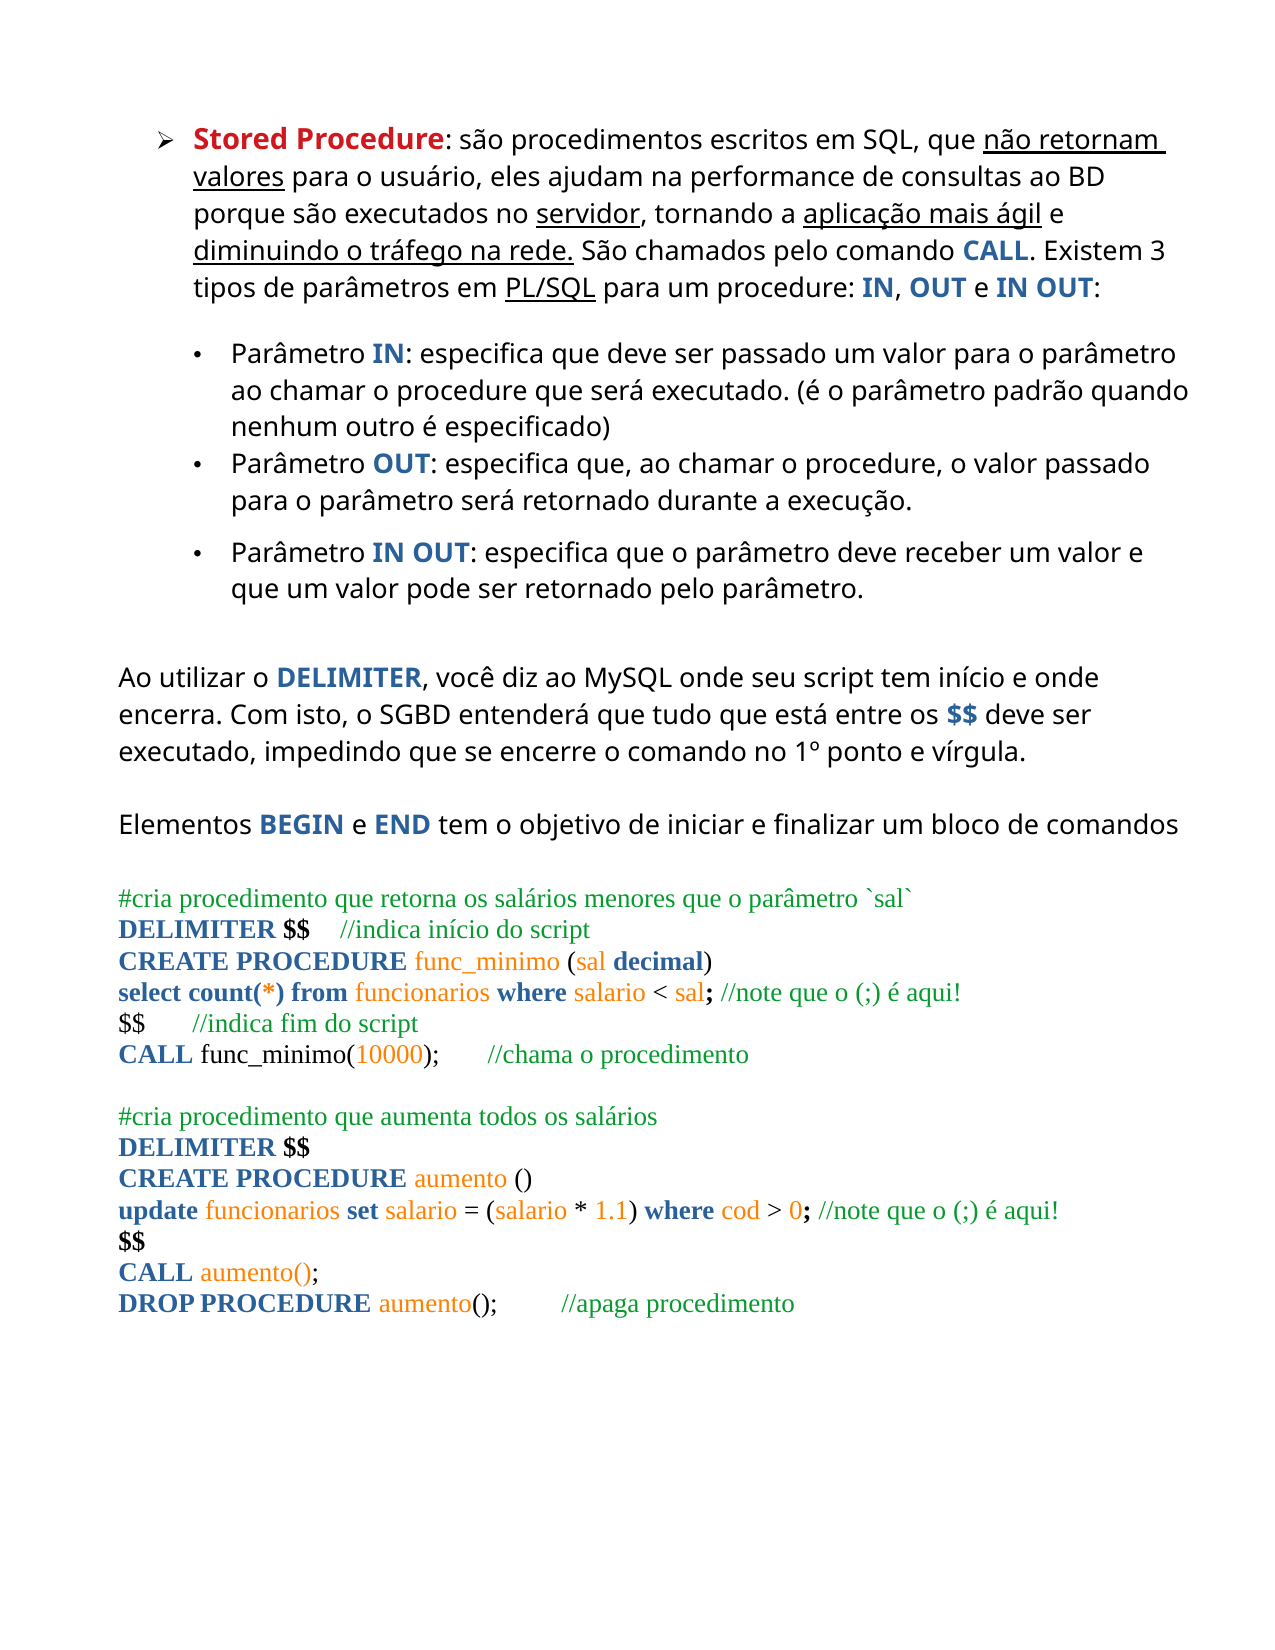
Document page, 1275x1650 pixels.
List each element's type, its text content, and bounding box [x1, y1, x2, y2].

text $$ //indica fim do script [118, 1007, 1193, 1038]
text CALL aumento(); [118, 1256, 1193, 1287]
list Stored Procedure: são procedimentos escritos em SQL, que não retornam valores para o usuário, eles ajudam na performance de consultas ao BD porque são executados no servidor, tornando a aplicação mais ágil e diminuindo o tráfego na rede. São chamados pelo comando CALL. Existem 3 tipos de parâmetros em PL/SQL para um procedure: IN, OUT e IN OUT: [156, 118, 1193, 305]
text DELIMITER $$ [118, 1131, 1193, 1163]
text DELIMITER $$ //indica início do script [118, 913, 1193, 944]
text select count(*) from funcionarios where salario < sal; //note que o (;) é aqui! [118, 976, 1193, 1007]
text update funcionarios set salario = (salario * 1.1) where cod > 0; //note que o (;) é aqui! [118, 1194, 1228, 1225]
list Parâmetro OUT: especifica que, ao chamar o procedure, o valor passado para o parâmetro será retornado durante a execução. [193, 445, 1193, 518]
text Elementos BEGIN e END tem o objetivo de iniciar e finalizar um bloco de comandos [118, 769, 1193, 843]
text CREATE PROCEDURE aumento () [118, 1163, 1193, 1194]
text CALL func_minimo(10000); //chama o procedimento [118, 1038, 1193, 1069]
text DROP PROCEDURE aumento(); //apaga procedimento [118, 1287, 1193, 1318]
text $$ [118, 1225, 1228, 1256]
text Ao utilizar o DELIMITER, você diz ao MySQL onde seu script tem início e onde encerra. Com isto, o SGBD entenderá que tudo que está entre os $$ deve ser executado, impedindo que se encerre o comando no 1º ponto e vírgula. [118, 658, 1193, 769]
text CREATE PROCEDURE func_minimo (sal decimal) [118, 944, 1193, 976]
text #cria procedimento que aumenta todos os salários [118, 1100, 1193, 1131]
list Parâmetro IN OUT: especifica que o parâmetro deve receber um valor e que um valor pode ser retornado pelo parâmetro. [193, 533, 1193, 607]
list Parâmetro IN: especifica que deve ser passado um valor para o parâmetro ao chamar o procedure que será executado. (é o parâmetro padrão quando nenhum outro é especificado) [193, 334, 1193, 445]
text #cria procedimento que retorna os salários menores que o parâmetro `sal` [118, 882, 1193, 913]
